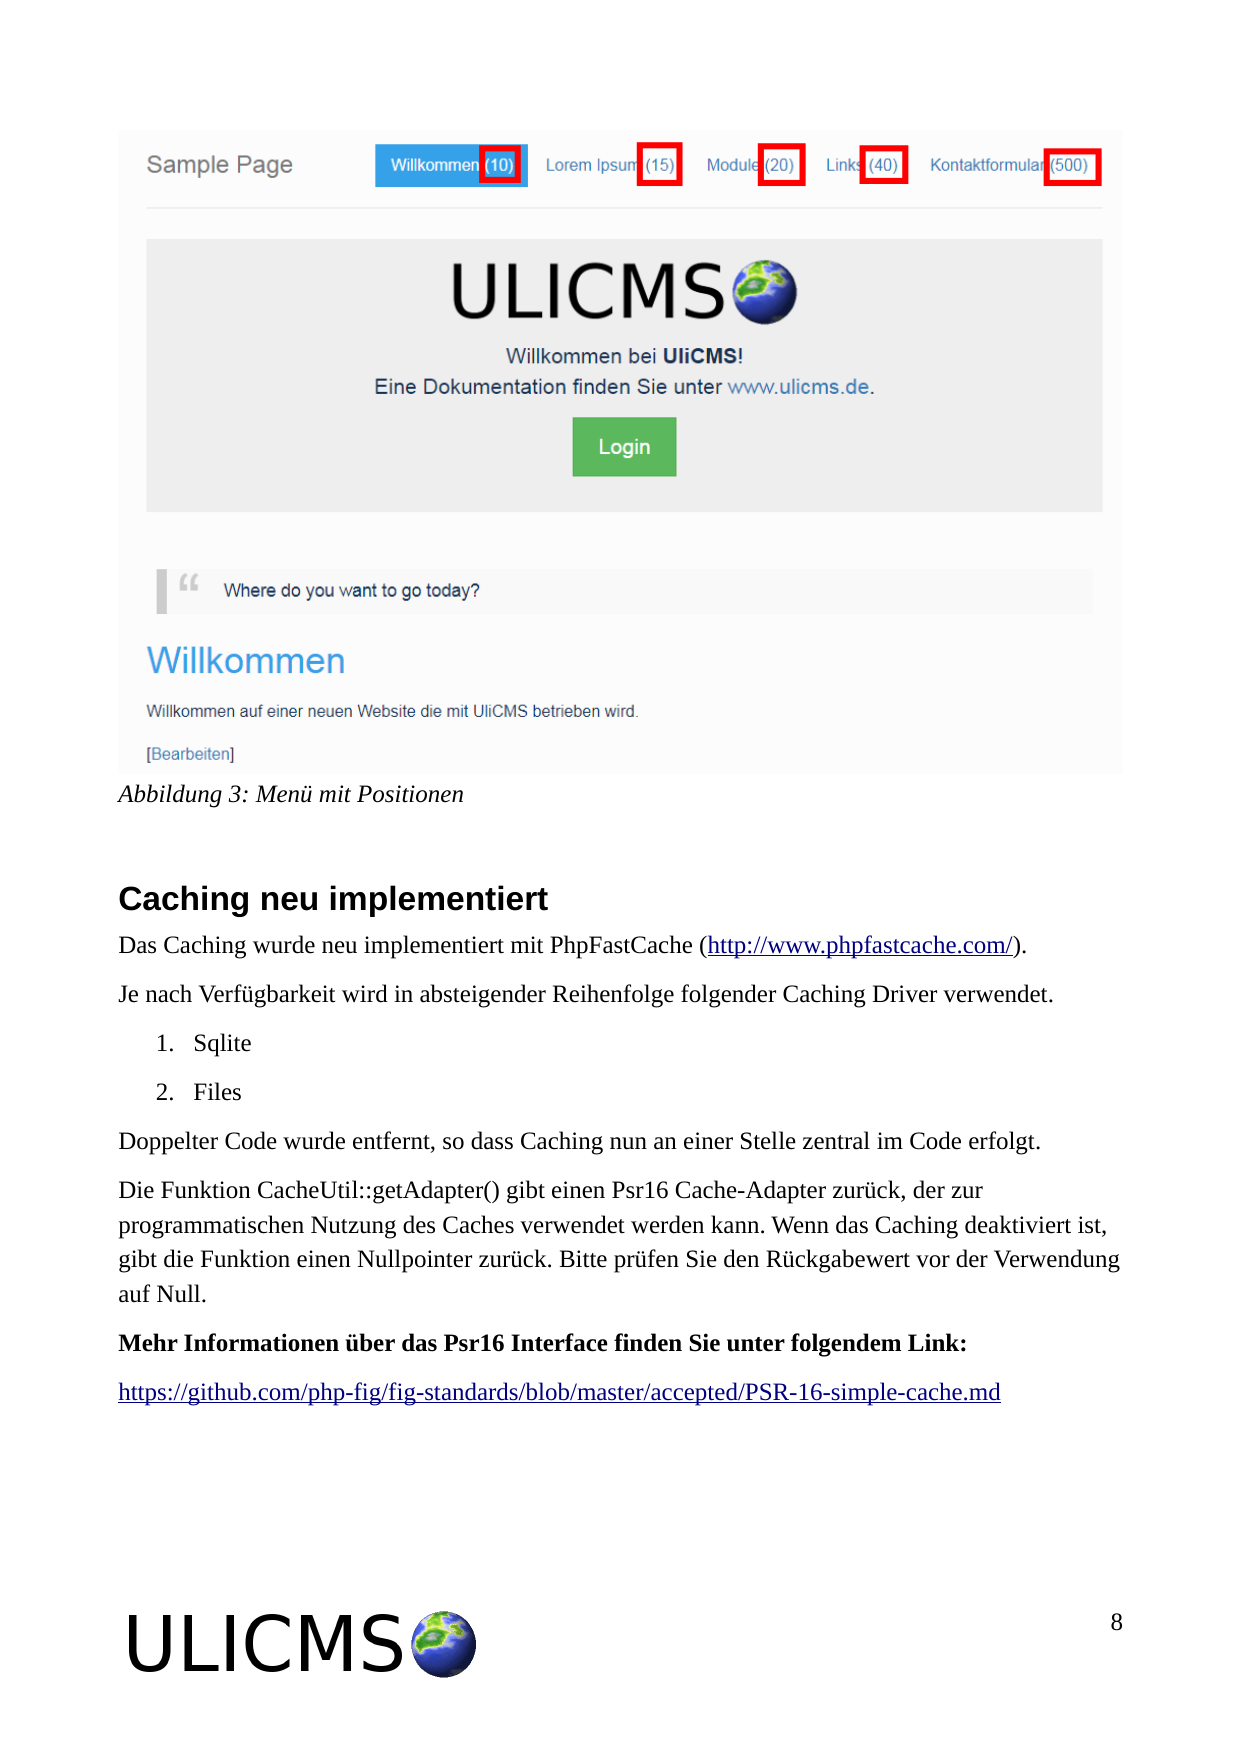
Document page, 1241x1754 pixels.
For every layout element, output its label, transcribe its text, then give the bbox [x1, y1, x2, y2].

list Sqlite [156, 1028, 1123, 1057]
list Files [156, 1077, 1123, 1106]
text Das Caching wurde neu implementiert mit PhpFastCache (http://www.phpfastcache.com/). [118, 930, 1123, 959]
text https://github.com/php-fig/fig-standards/blob/master/accepted/PSR-16-simple-cache.md [118, 1377, 1123, 1406]
picture [118, 130, 1123, 774]
text Je nach Verfügbarkeit wird in absteigender Reihenfolge folgender Caching Driver verwendet. [118, 979, 1123, 1008]
text Doppelter Code wurde entfernt, so dass Caching nun an einer Stelle zentral im Code erfolgt. [118, 1126, 1123, 1155]
text Mehr Informationen über das Psr16 Interface finden Sie unter folgendem Link: [118, 1328, 1123, 1356]
text Abbildung 3: Menü mit Positionen [118, 774, 1123, 807]
picture [118, 1607, 479, 1681]
subtitle Caching neu implementiert [118, 879, 1123, 917]
text Die Funktion CacheUtil::getAdapter() gibt einen Psr16 Cache-Adapter zurück, der zur programmatischen Nutzung des Caches verwendet werden kann. Wenn das Caching deaktiviert ist, gibt die Funktion einen Nullpointer zurück. Bitte prüfen Sie den Rückgabewert vor der Verwendung auf Null. [118, 1175, 1123, 1307]
